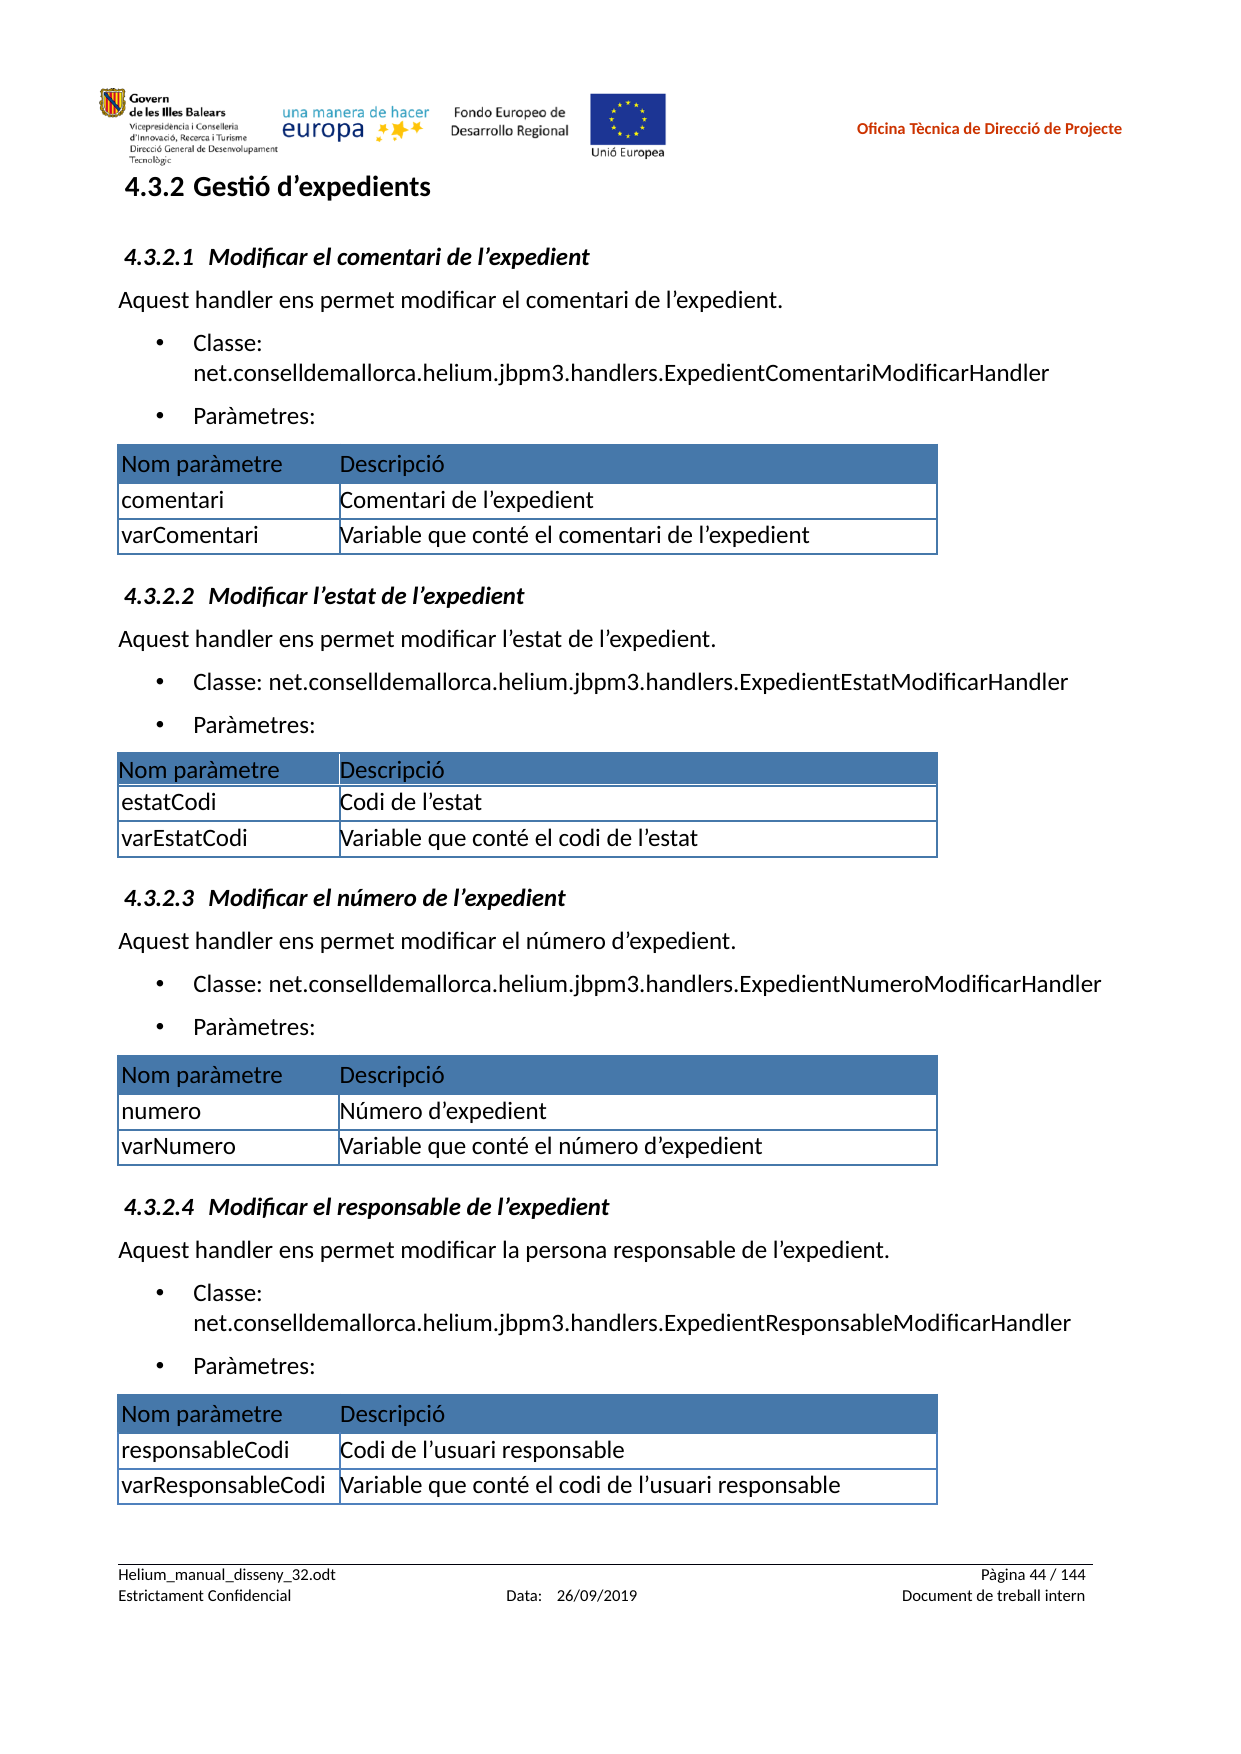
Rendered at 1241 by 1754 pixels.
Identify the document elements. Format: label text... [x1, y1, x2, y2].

text Aquest handler ens permet modificar el comentari de l’expedient. [118, 284, 1122, 314]
list Classe: net.conselldemallorca.helium.jbpm3.handlers.ExpedientEstatModificarHandler [156, 666, 1122, 696]
subtitle Gestió d’expedients [118, 168, 1122, 203]
list Paràmetres: [156, 1011, 1122, 1042]
table_header Nom paràmetre [119, 446, 339, 482]
table_cell varEstatCodi [119, 822, 339, 856]
subtitle Modificar el responsable de l’expedient [118, 1191, 1122, 1221]
table_header Descripció [340, 754, 936, 784]
table_header Nom paràmetre [119, 1057, 338, 1093]
picture [99, 87, 668, 166]
table_cell Comentari de l’expedient [341, 484, 936, 517]
table_cell estatCodi [119, 787, 339, 820]
table_cell comentari [119, 484, 339, 517]
table_cell Variable que conté el codi de l’usuari responsable [341, 1470, 936, 1503]
table_cell Número d’expedient [340, 1095, 936, 1128]
table_header Descripció [341, 1396, 936, 1432]
table_header Descripció [341, 446, 936, 482]
table_cell Codi de l’usuari responsable [341, 1434, 936, 1467]
list Paràmetres: [156, 400, 1122, 431]
list Paràmetres: [156, 709, 1122, 739]
text Aquest handler ens permet modificar el número d’expedient. [118, 925, 1122, 956]
table_header Nom paràmetre [119, 1396, 339, 1432]
list Paràmetres: [156, 1350, 1122, 1381]
table_header Nom paràmetre [119, 754, 339, 784]
list Classe: net.conselldemallorca.helium.jbpm3.handlers.ExpedientResponsableModificarHandler [156, 1277, 1122, 1338]
table_cell responsableCodi [119, 1434, 339, 1467]
table_header Descripció [340, 1057, 936, 1093]
table_cell Codi de l’estat [341, 787, 936, 820]
subtitle Modificar l’estat de l’expedient [118, 580, 1122, 610]
table_cell numero [119, 1095, 338, 1128]
table_cell varNumero [119, 1131, 338, 1164]
text Aquest handler ens permet modificar la persona responsable de l’expedient. [118, 1234, 1122, 1264]
list Classe: net.conselldemallorca.helium.jbpm3.handlers.ExpedientComentariModificarHandler [156, 327, 1122, 388]
text Aquest handler ens permet modificar l’estat de l’expedient. [118, 623, 1122, 653]
table_cell Variable que conté el número d’expedient [340, 1131, 936, 1164]
list Classe: net.conselldemallorca.helium.jbpm3.handlers.ExpedientNumeroModificarHandler [156, 968, 1122, 999]
table_cell Variable que conté el comentari de l’expedient [341, 520, 936, 553]
subtitle Modificar el comentari de l’expedient [118, 241, 1122, 271]
table_cell varComentari [119, 520, 339, 553]
subtitle Modificar el número de l’expedient [118, 883, 1122, 913]
table_cell Variable que conté el codi de l’estat [341, 822, 936, 856]
table_cell varResponsableCodi [119, 1470, 339, 1503]
